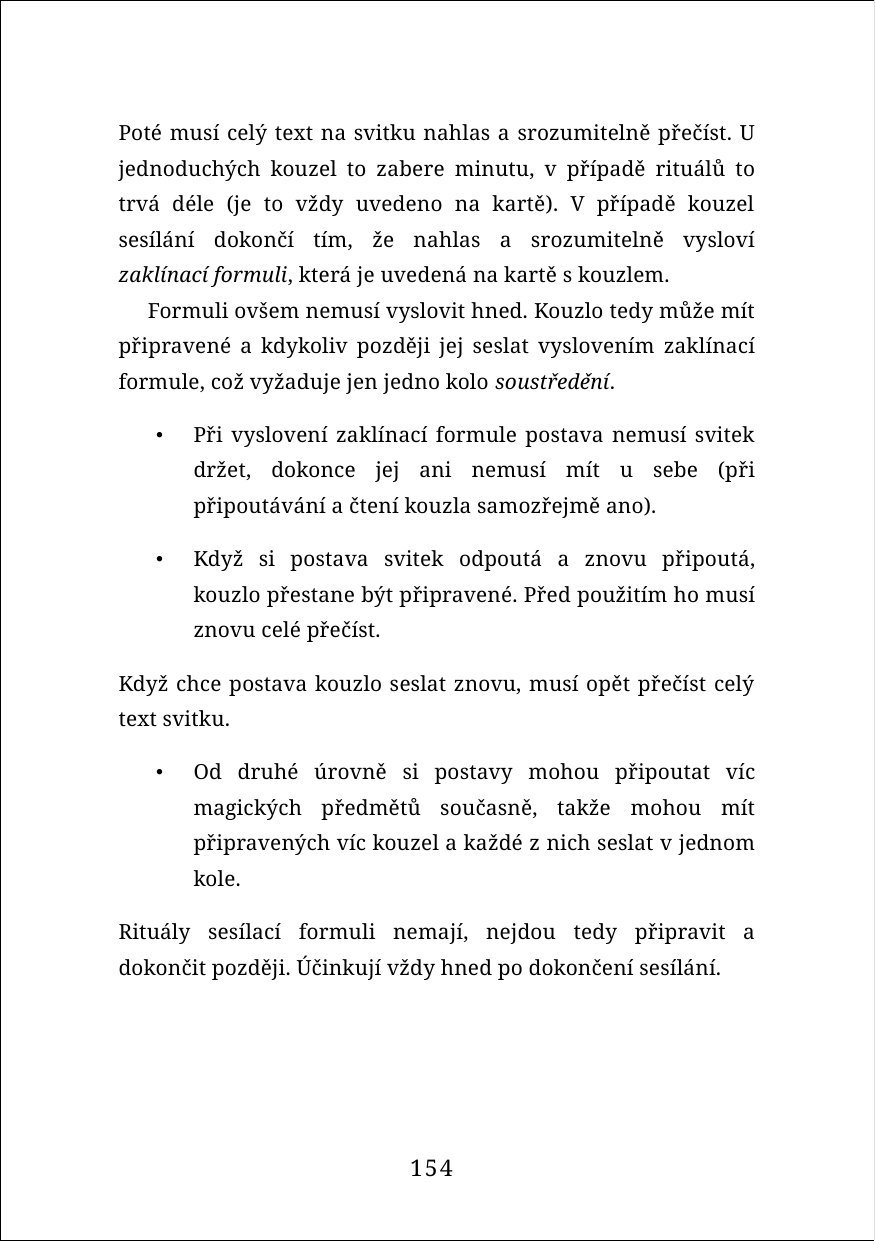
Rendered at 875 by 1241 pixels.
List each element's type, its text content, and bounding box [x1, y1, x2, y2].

list Když si postava svitek odpoutá a znovu připoutá, kouzlo přestane být připravené. Před použitím ho musí znovu celé přečíst. [156, 544, 756, 644]
text Když chce postava kouzlo seslat znovu, musí opět přečíst celý text svitku. [118, 669, 756, 733]
text Rituály sesílací formuli nemají, nejdou tedy připravit a dokončit později. Účinkují vždy hned po dokončení sesílání. [118, 917, 756, 981]
list Při vyslovení zaklínací formule postava nemusí svitek držet, dokonce jej ani nemusí mít u sebe (při připoutávání a čtení kouzla samozřejmě ano). [156, 420, 756, 519]
list Od druhé úrovně si postavy mohou připoutat víc magických předmětů současně, takže mohou mít připravených víc kouzel a každé z nich seslat v jednom kole. [156, 757, 756, 892]
text Poté musí celý text na svitku nahlas a srozumitelně přečíst. U jednoduchých kouzel to zabere minutu, v případě rituálů to trvá déle (je to vždy uvedeno na kartě). V případě kouzel sesílání dokončí tím, že nahlas a srozumitelně vysloví zaklínací formuli, která je uvedená na kartě s kouzlem. Formuli ovšem nemusí vyslovit hned. Kouzlo tedy může mít připravené a kdykoliv později jej seslat vyslovením zaklínací formule, což vyžaduje jen jedno kolo soustředění. [118, 118, 756, 395]
